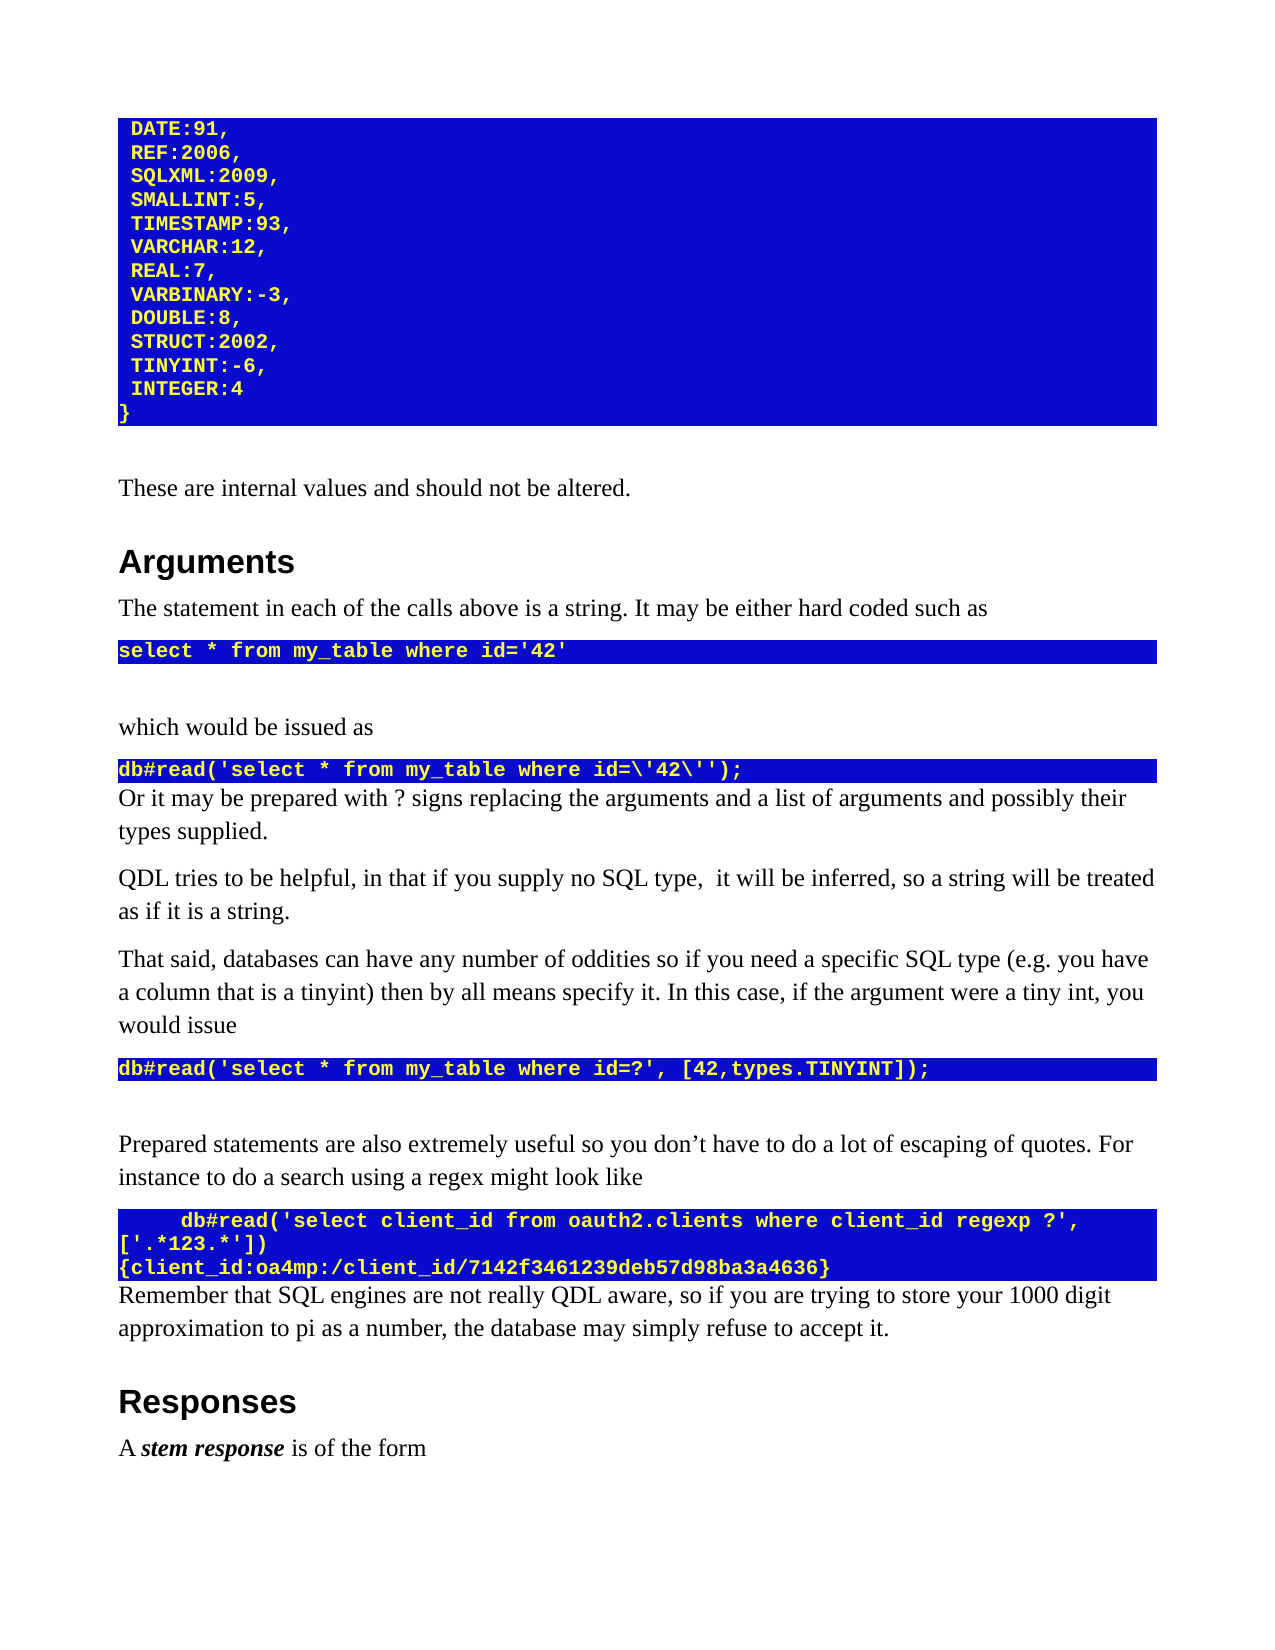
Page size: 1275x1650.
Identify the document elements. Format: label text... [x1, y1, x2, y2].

text TIMESTAMP:93, [118, 213, 1157, 236]
text SMALLINT:5, [118, 189, 1157, 213]
text SQLXML:2009, [118, 165, 1157, 189]
text INTEGER:4 [118, 378, 1157, 402]
text DATE:91, [118, 118, 1157, 142]
text select * from my_table where id='42' [118, 640, 1157, 664]
text DOUBLE:8, [118, 307, 1157, 331]
text QDL tries to be helpful, in that if you supply no SQL type, it will be inferred, so a string will be treated as if it is a string. [118, 863, 1157, 925]
text VARCHAR:12, [118, 236, 1157, 260]
text A stem response is of the form [118, 1433, 1157, 1462]
text That said, databases can have any number of oddities so if you need a specific SQL type (e.g. you have a column that is a tinyint) then by all means specify it. In this case, if the argument were a tiny int, you would issue [118, 944, 1157, 1039]
text which would be issued as [118, 712, 1157, 740]
subtitle Responses [118, 1382, 1157, 1421]
text Remember that SQL engines are not really QDL aware, so if you are trying to store your 1000 digit approximation to pi as a number, the database may simply refuse to accept it. [118, 1281, 1157, 1342]
text Prepared statements are also extremely useful so you don’t have to do a lot of escaping of quotes. For instance to do a search using a regex might look like [118, 1129, 1157, 1191]
text These are internal values and should not be altered. [118, 473, 1157, 502]
text {client_id:oa4mp:/client_id/7142f3461239deb57d98ba3a4636} [118, 1257, 1157, 1281]
text VARBINARY:-3, [118, 284, 1157, 307]
text db#read('select * from my_table where id=?', [42,types.TINYINT]); [118, 1058, 1157, 1081]
text REF:2006, [118, 142, 1157, 165]
subtitle Arguments [118, 542, 1157, 580]
text Or it may be prepared with ? signs replacing the arguments and a list of arguments and possibly their types supplied. [118, 783, 1157, 844]
text STRUCT:2002, [118, 331, 1157, 354]
text REAL:7, [118, 260, 1157, 284]
text TINYINT:-6, [118, 354, 1157, 378]
text db#read('select client_id from oauth2.clients where client_id regexp ?', ['.*123.*']) [118, 1209, 1157, 1257]
text db#read('select * from my_table where id=\'42\''); [118, 759, 1157, 783]
text The statement in each of the calls above is a string. It may be either hard coded such as [118, 593, 1157, 621]
text } [118, 402, 1157, 426]
